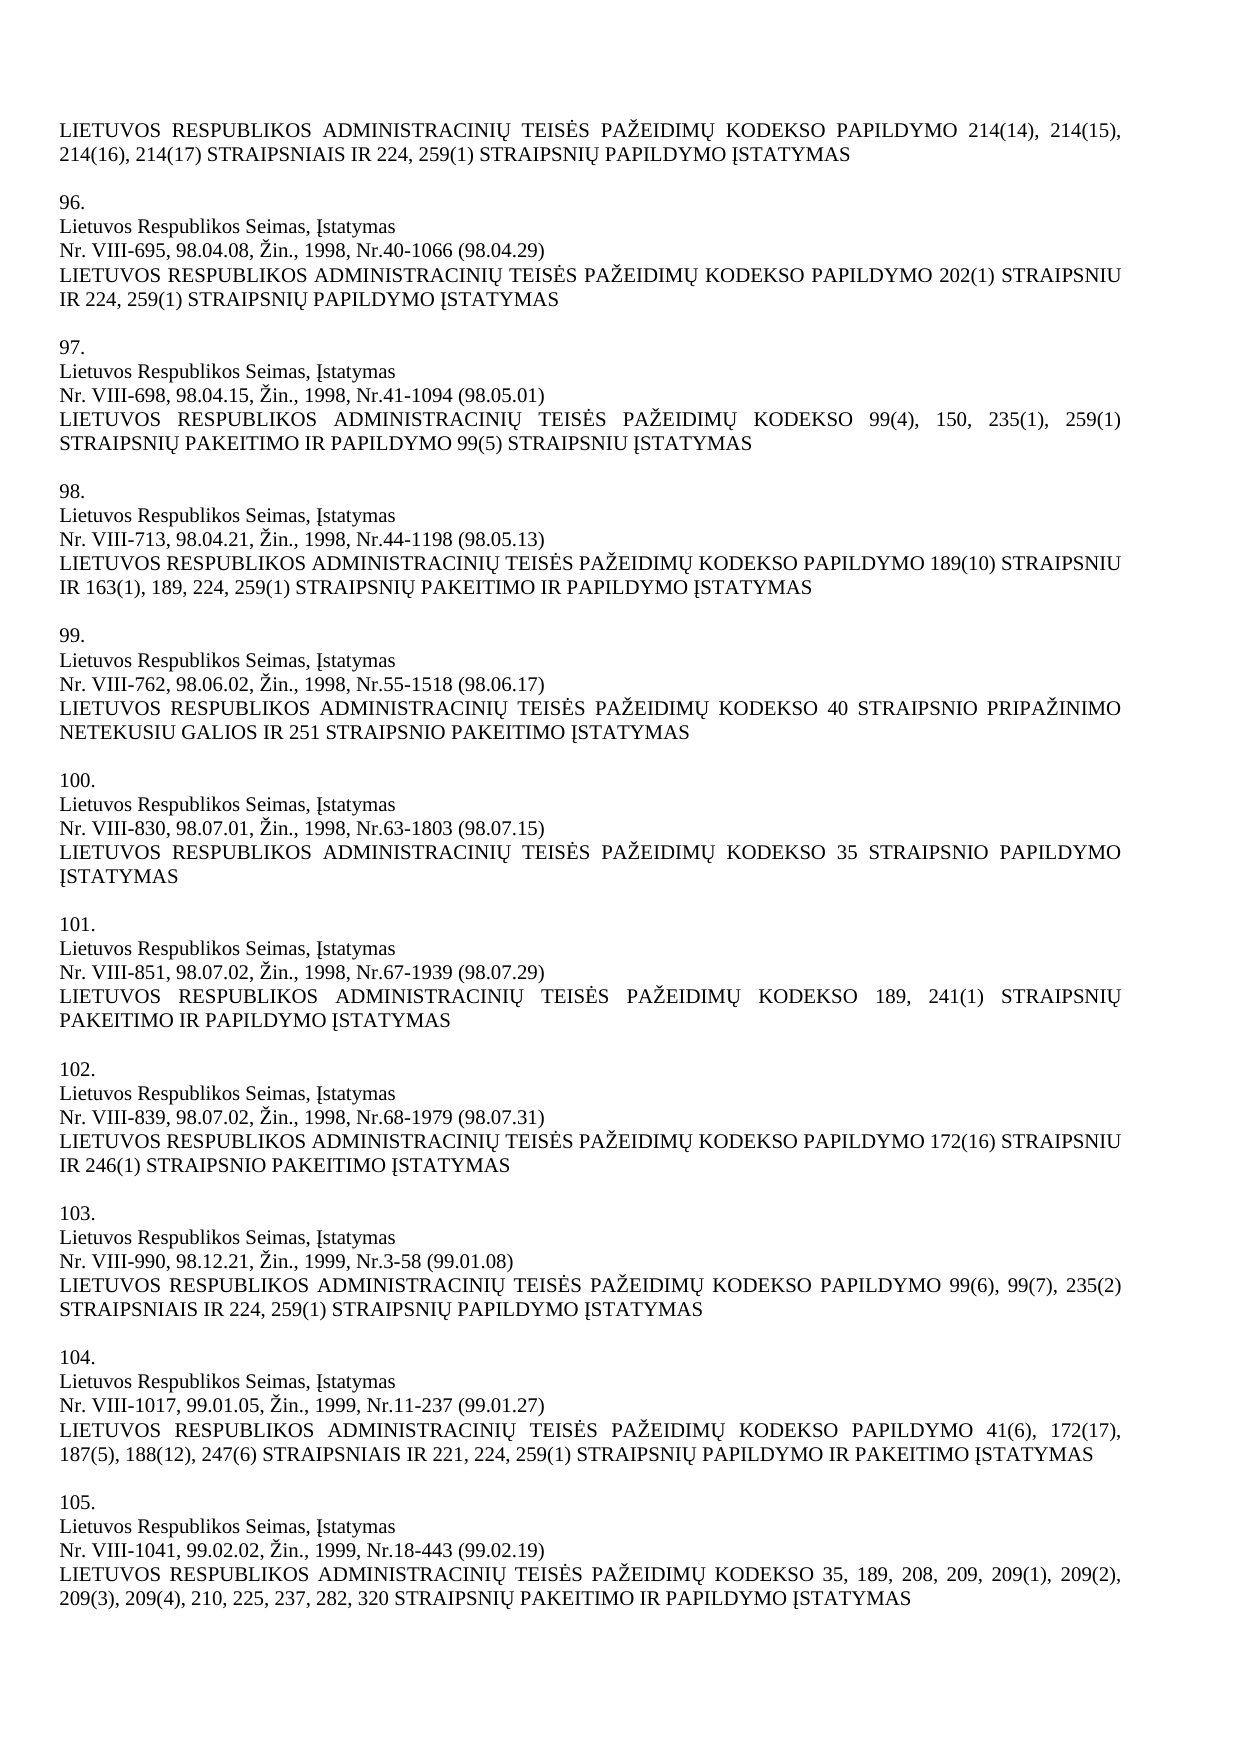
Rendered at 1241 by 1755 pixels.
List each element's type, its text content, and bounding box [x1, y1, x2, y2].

text LIETUVOS RESPUBLIKOS ADMINISTRACINIŲ TEISĖS PAŽEIDIMŲ KODEKSO 189, 241(1) STRAIPSNIŲ PAKEITIMO IR PAPILDYMO ĮSTATYMAS [59, 984, 1122, 1032]
text Nr. VIII-1017, 99.01.05, Žin., 1999, Nr.11-237 (99.01.27) [59, 1393, 1122, 1417]
text Lietuvos Respublikos Seimas, Įstatymas [59, 214, 1122, 238]
text 102. [59, 1057, 1122, 1081]
text 98. [59, 479, 1122, 503]
text LIETUVOS RESPUBLIKOS ADMINISTRACINIŲ TEISĖS PAŽEIDIMŲ KODEKSO 99(4), 150, 235(1), 259(1) STRAIPSNIŲ PAKEITIMO IR PAPILDYMO 99(5) STRAIPSNIU ĮSTATYMAS [59, 407, 1122, 455]
text Nr. VIII-990, 98.12.21, Žin., 1999, Nr.3-58 (99.01.08) [59, 1249, 1122, 1273]
text LIETUVOS RESPUBLIKOS ADMINISTRACINIŲ TEISĖS PAŽEIDIMŲ KODEKSO PAPILDYMO 202(1) STRAIPSNIU IR 224, 259(1) STRAIPSNIŲ PAPILDYMO ĮSTATYMAS [59, 262, 1122, 311]
text LIETUVOS RESPUBLIKOS ADMINISTRACINIŲ TEISĖS PAŽEIDIMŲ KODEKSO PAPILDYMO 189(10) STRAIPSNIU IR 163(1), 189, 224, 259(1) STRAIPSNIŲ PAKEITIMO IR PAPILDYMO ĮSTATYMAS [59, 551, 1122, 599]
text 99. [59, 623, 1122, 647]
text Nr. VIII-762, 98.06.02, Žin., 1998, Nr.55-1518 (98.06.17) [59, 672, 1122, 696]
text LIETUVOS RESPUBLIKOS ADMINISTRACINIŲ TEISĖS PAŽEIDIMŲ KODEKSO PAPILDYMO 99(6), 99(7), 235(2) STRAIPSNIAIS IR 224, 259(1) STRAIPSNIŲ PAPILDYMO ĮSTATYMAS [59, 1273, 1122, 1321]
text Nr. VIII-698, 98.04.15, Žin., 1998, Nr.41-1094 (98.05.01) [59, 383, 1122, 407]
text Lietuvos Respublikos Seimas, Įstatymas [59, 1369, 1122, 1393]
text Nr. VIII-713, 98.04.21, Žin., 1998, Nr.44-1198 (98.05.13) [59, 527, 1122, 551]
text Nr. VIII-839, 98.07.02, Žin., 1998, Nr.68-1979 (98.07.31) [59, 1105, 1122, 1129]
text 103. [59, 1201, 1122, 1225]
text Lietuvos Respublikos Seimas, Įstatymas [59, 1514, 1122, 1538]
text 96. [59, 190, 1122, 214]
text Nr. VIII-851, 98.07.02, Žin., 1998, Nr.67-1939 (98.07.29) [59, 960, 1122, 984]
text LIETUVOS RESPUBLIKOS ADMINISTRACINIŲ TEISĖS PAŽEIDIMŲ KODEKSO 35 STRAIPSNIO PAPILDYMO ĮSTATYMAS [59, 840, 1122, 888]
text Lietuvos Respublikos Seimas, Įstatymas [59, 792, 1122, 816]
text 104. [59, 1345, 1122, 1369]
text LIETUVOS RESPUBLIKOS ADMINISTRACINIŲ TEISĖS PAŽEIDIMŲ KODEKSO PAPILDYMO 172(16) STRAIPSNIU IR 246(1) STRAIPSNIO PAKEITIMO ĮSTATYMAS [59, 1129, 1122, 1177]
text LIETUVOS RESPUBLIKOS ADMINISTRACINIŲ TEISĖS PAŽEIDIMŲ KODEKSO PAPILDYMO 41(6), 172(17), 187(5), 188(12), 247(6) STRAIPSNIAIS IR 221, 224, 259(1) STRAIPSNIŲ PAPILDYMO IR PAKEITIMO ĮSTATYMAS [59, 1417, 1122, 1466]
text Lietuvos Respublikos Seimas, Įstatymas [59, 647, 1122, 672]
text Nr. VIII-830, 98.07.01, Žin., 1998, Nr.63-1803 (98.07.15) [59, 816, 1122, 840]
text Lietuvos Respublikos Seimas, Įstatymas [59, 359, 1122, 383]
text 100. [59, 768, 1122, 792]
text Nr. VIII-695, 98.04.08, Žin., 1998, Nr.40-1066 (98.04.29) [59, 238, 1122, 262]
text LIETUVOS RESPUBLIKOS ADMINISTRACINIŲ TEISĖS PAŽEIDIMŲ KODEKSO 35, 189, 208, 209, 209(1), 209(2), 209(3), 209(4), 210, 225, 237, 282, 320 STRAIPSNIŲ PAKEITIMO IR PAPILDYMO ĮSTATYMAS [59, 1562, 1122, 1610]
text Lietuvos Respublikos Seimas, Įstatymas [59, 936, 1122, 960]
text LIETUVOS RESPUBLIKOS ADMINISTRACINIŲ TEISĖS PAŽEIDIMŲ KODEKSO PAPILDYMO 214(14), 214(15), 214(16), 214(17) STRAIPSNIAIS IR 224, 259(1) STRAIPSNIŲ PAPILDYMO ĮSTATYMAS [59, 118, 1122, 166]
text Lietuvos Respublikos Seimas, Įstatymas [59, 1225, 1122, 1249]
text 97. [59, 335, 1122, 359]
text Lietuvos Respublikos Seimas, Įstatymas [59, 1081, 1122, 1105]
text Nr. VIII-1041, 99.02.02, Žin., 1999, Nr.18-443 (99.02.19) [59, 1538, 1122, 1562]
text 105. [59, 1490, 1122, 1514]
text 101. [59, 912, 1122, 936]
text LIETUVOS RESPUBLIKOS ADMINISTRACINIŲ TEISĖS PAŽEIDIMŲ KODEKSO 40 STRAIPSNIO PRIPAŽINIMO NETEKUSIU GALIOS IR 251 STRAIPSNIO PAKEITIMO ĮSTATYMAS [59, 696, 1122, 744]
text Lietuvos Respublikos Seimas, Įstatymas [59, 503, 1122, 527]
